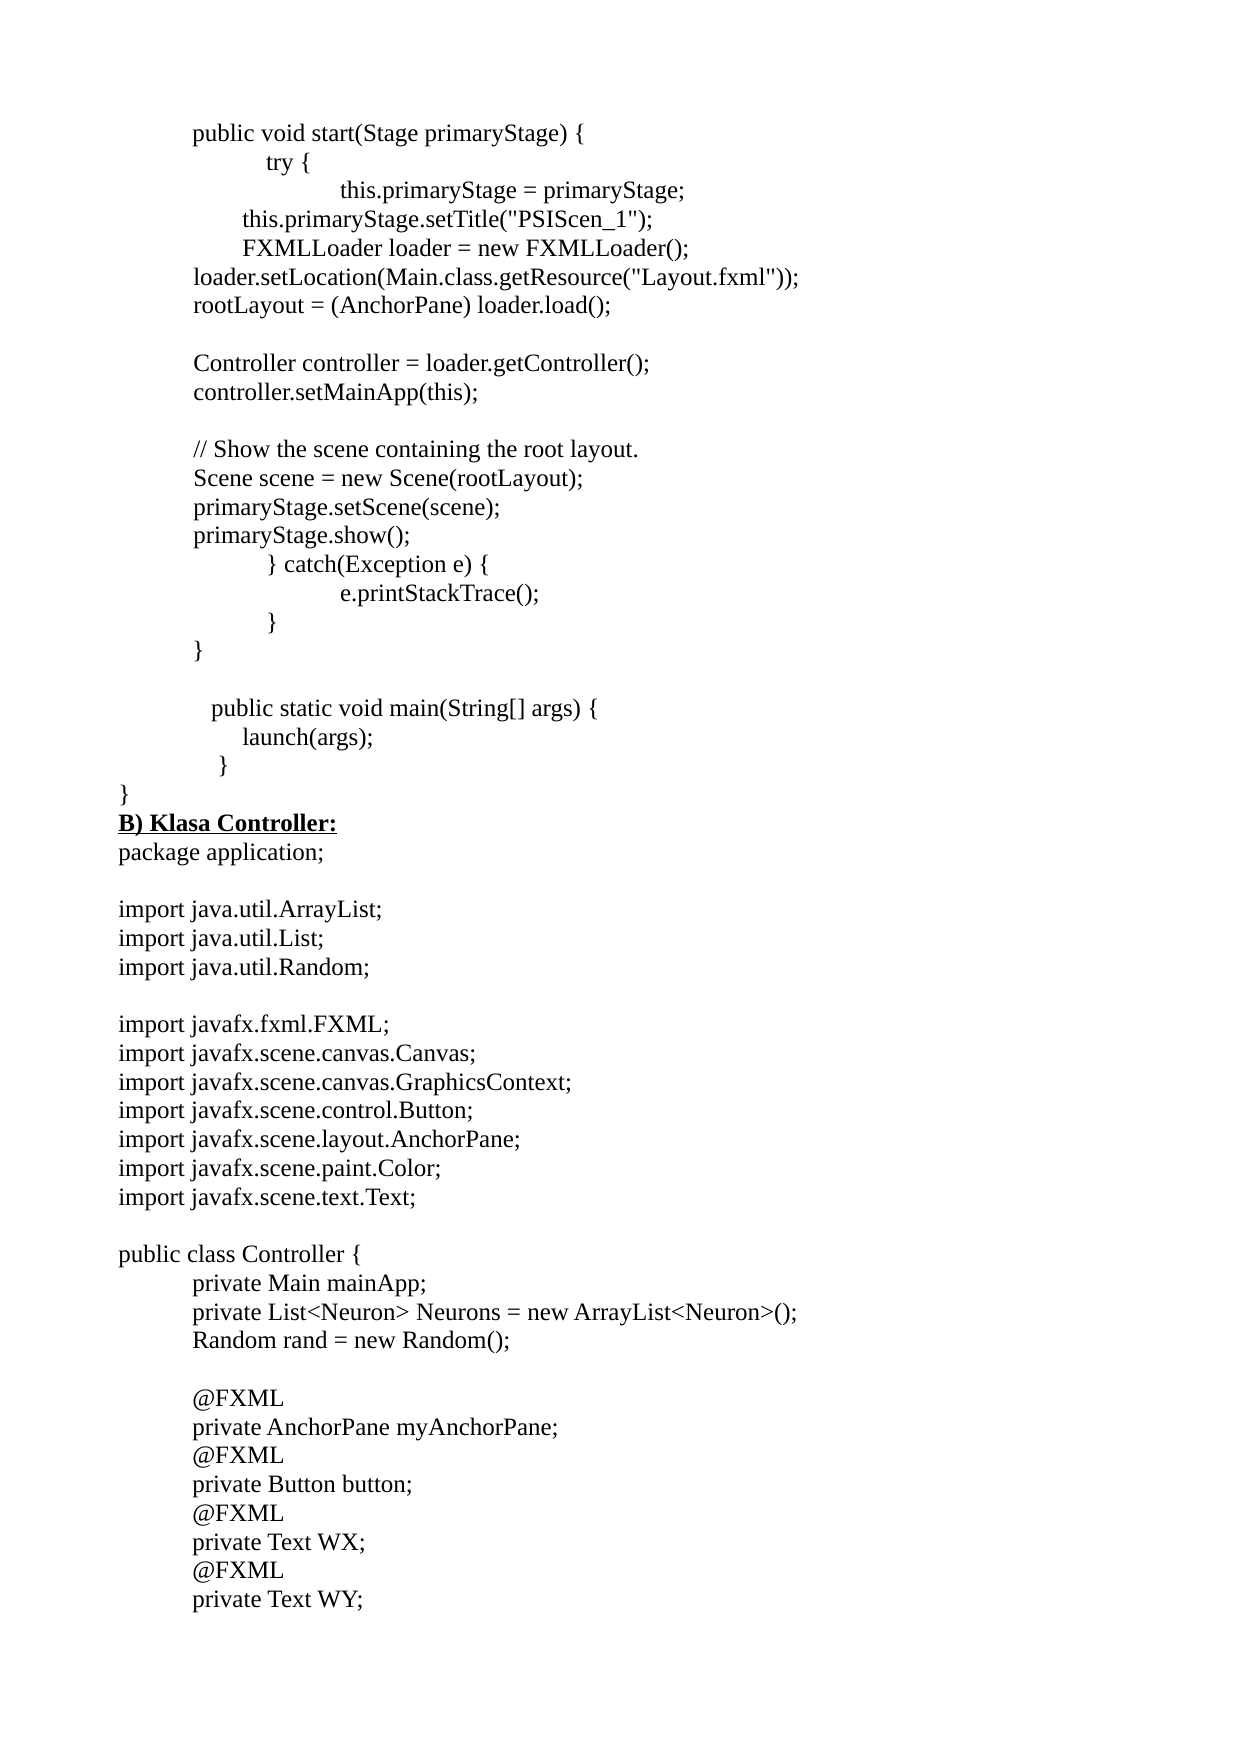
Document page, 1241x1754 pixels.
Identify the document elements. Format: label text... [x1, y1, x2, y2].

text import java.util.List; [118, 923, 1122, 952]
text import javafx.scene.control.Button; [118, 1096, 1122, 1124]
text private Text WY; [118, 1584, 1122, 1613]
text import java.util.Random; [118, 952, 1122, 981]
text launch(args); [118, 722, 1122, 751]
text } [118, 607, 1122, 636]
text loader.setLocation(Main.class.getResource("Layout.fxml")); [118, 262, 1122, 291]
text // Show the scene containing the root layout. [118, 434, 1122, 463]
text controller.setMainApp(this); [118, 377, 1122, 406]
text this.primaryStage.setTitle("PSIScen_1"); [118, 204, 1122, 233]
text public void start(Stage primaryStage) { [118, 118, 1122, 147]
text import javafx.scene.text.Text; [118, 1182, 1122, 1211]
text private AnchorPane myAnchorPane; [118, 1412, 1122, 1441]
text } [118, 779, 1122, 808]
text rootLayout = (AnchorPane) loader.load(); [118, 291, 1122, 319]
text import javafx.scene.canvas.GraphicsContext; [118, 1067, 1122, 1096]
text FXMLLoader loader = new FXMLLoader(); [118, 233, 1122, 262]
text import javafx.scene.paint.Color; [118, 1153, 1122, 1182]
text import javafx.scene.canvas.Canvas; [118, 1038, 1122, 1067]
text try { [118, 147, 1122, 176]
text Controller controller = loader.getController(); [118, 348, 1122, 377]
text import javafx.scene.layout.AnchorPane; [118, 1124, 1122, 1153]
text package application; [118, 837, 1122, 866]
text primaryStage.show(); [118, 521, 1122, 549]
text @FXML [118, 1498, 1122, 1527]
text } [118, 751, 1122, 779]
text @FXML [118, 1441, 1122, 1469]
text e.printStackTrace(); [118, 578, 1122, 607]
text private Main mainApp; [118, 1268, 1122, 1297]
text public static void main(String[] args) { [118, 693, 1122, 722]
text primaryStage.setScene(scene); [118, 492, 1122, 521]
text @FXML [118, 1556, 1122, 1584]
text } catch(Exception e) { [118, 549, 1122, 578]
text public class Controller { [118, 1239, 1122, 1268]
text private Button button; [118, 1469, 1122, 1498]
text Scene scene = new Scene(rootLayout); [118, 463, 1122, 492]
text import java.util.ArrayList; [118, 894, 1122, 923]
text private Text WX; [118, 1527, 1122, 1556]
text import javafx.fxml.FXML; [118, 1009, 1122, 1038]
text B) Klasa Controller: [118, 808, 1122, 837]
text Random rand = new Random(); [118, 1326, 1122, 1354]
text @FXML [118, 1383, 1122, 1412]
text } [118, 636, 1122, 664]
text private List<Neuron> Neurons = new ArrayList<Neuron>(); [118, 1297, 1122, 1326]
text this.primaryStage = primaryStage; [118, 176, 1122, 204]
